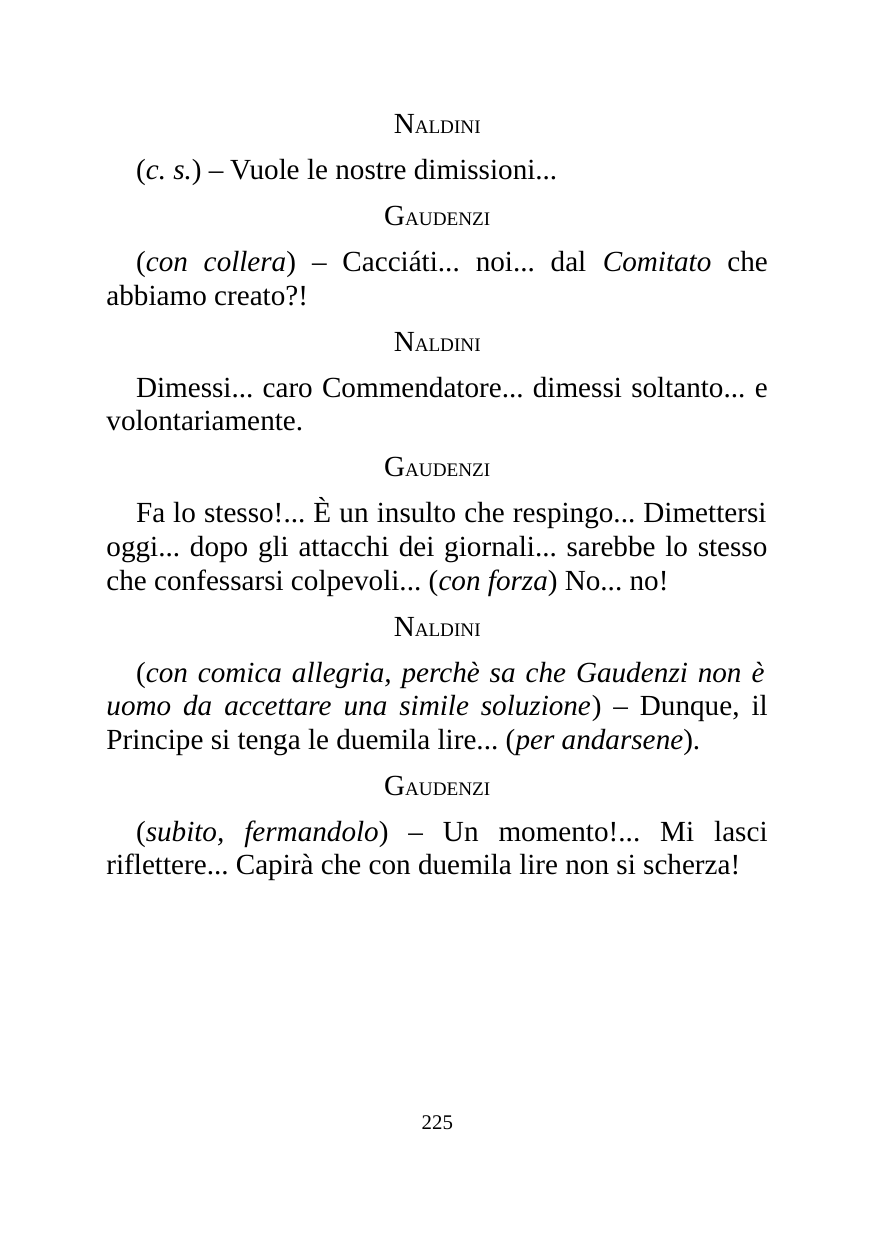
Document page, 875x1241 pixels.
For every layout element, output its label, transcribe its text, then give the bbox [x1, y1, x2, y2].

text Gaudenzi [106, 198, 768, 232]
text Naldini [106, 106, 768, 140]
text (con collera) – Cacciáti... noi... dal Comitato che abbiamo creato?! [106, 244, 768, 311]
text Fa lo stesso!... È un insulto che respingo... Dimettersi oggi... dopo gli attacchi dei giornali... sarebbe lo stesso che confessarsi colpevoli... (con forza) No... no! [106, 496, 768, 596]
text Dimessi... caro Commendatore... dimessi soltanto... e volontariamente. [106, 370, 768, 437]
text Gaudenzi [106, 768, 768, 801]
text (c. s.) – Vuole le nostre dimissioni... [106, 152, 768, 186]
text Naldini [106, 324, 768, 357]
text Gaudenzi [106, 449, 768, 483]
text (con comica allegria, perchè sa che Gaudenzi non è uomo da accettare una simile soluzione) – Dunque, il Principe si tenga le duemila lire... (per andarsene). [106, 655, 768, 755]
text (subito, fermandolo) – Un momento!... Mi lasci riflettere... Capirà che con duemila lire non si scherza! [106, 814, 768, 881]
text Naldini [106, 609, 768, 642]
